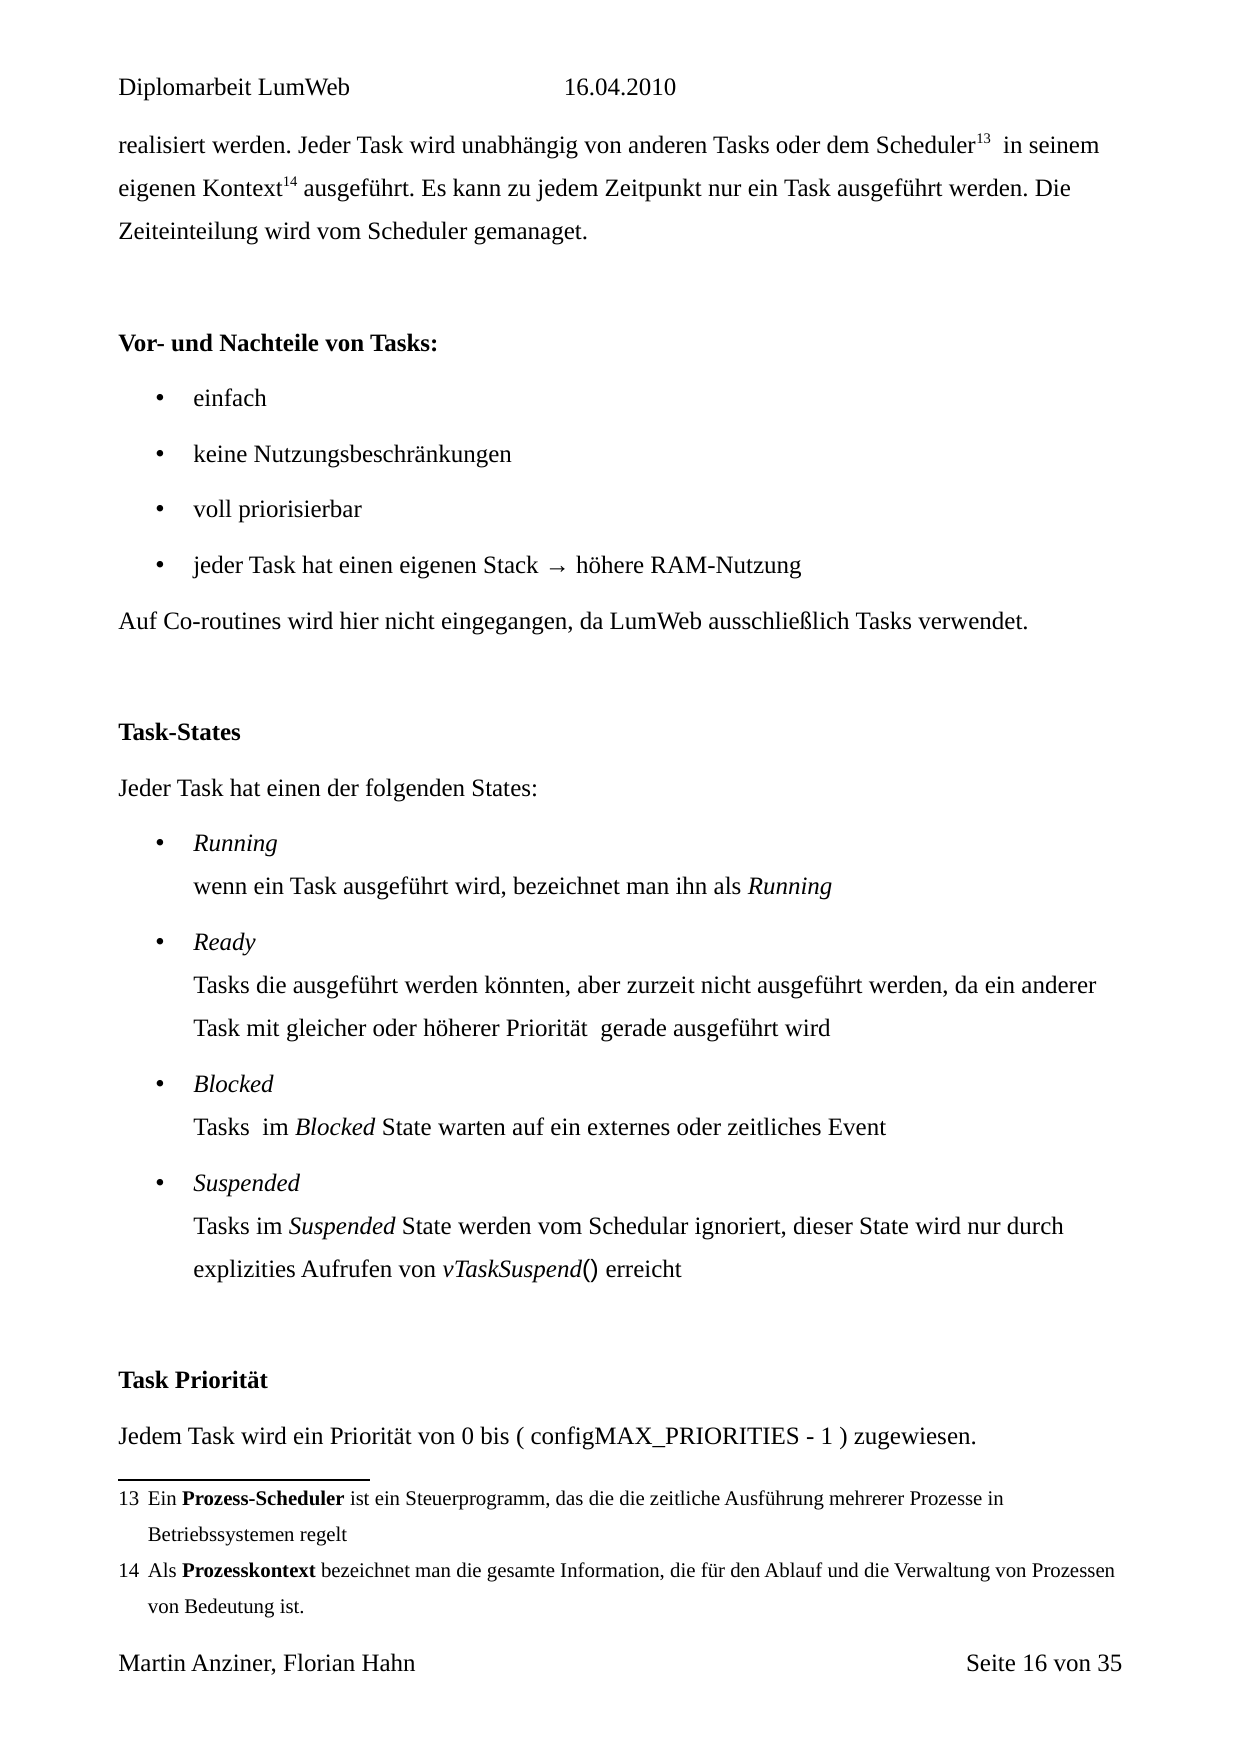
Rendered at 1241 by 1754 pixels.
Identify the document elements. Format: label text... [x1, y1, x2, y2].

text Task Priorität [118, 1365, 1122, 1394]
text Ein Prozess-Scheduler ist ein Steuerprogramm, das die die zeitliche Ausführung mehrerer Prozesse in Betriebssystemen regelt [118, 1486, 1122, 1546]
text Als Prozesskontext bezeichnet man die gesamte Information, die für den Ablauf und die Verwaltung von Prozessen von Bedeutung ist. [118, 1558, 1122, 1618]
text Auf Co-routines wird hier nicht eingegangen, da LumWeb ausschließlich Tasks verwendet. [118, 606, 1122, 634]
list einfach [156, 383, 1122, 412]
text Jeder Task hat einen der folgenden States: [118, 773, 1122, 801]
list Running wenn ein Task ausgeführt wird, bezeichnet man ihn als Running [156, 828, 1122, 900]
list voll priorisierbar [156, 494, 1122, 523]
text Vor- und Nachteile von Tasks: [118, 328, 1122, 356]
text Jedem Task wird ein Priorität von 0 bis ( configMAX_PRIORITIES - 1 ) zugewiesen. [118, 1421, 1122, 1449]
list Blocked Tasks im Blocked State warten auf ein externes oder zeitliches Event [156, 1069, 1122, 1141]
list keine Nutzungsbeschränkungen [156, 439, 1122, 468]
list jeder Task hat einen eigenen Stack → höhere RAM-Nutzung [156, 550, 1122, 579]
list Suspended Tasks im Suspended State werden vom Schedular ignoriert, dieser State wird nur durch explizities Aufrufen von vTaskSuspend() erreicht [156, 1168, 1122, 1283]
text Task-States [118, 717, 1122, 746]
list Ready Tasks die ausgeführt werden könnten, aber zurzeit nicht ausgeführt werden, da ein anderer Task mit gleicher oder höherer Priorität gerade ausgeführt wird [156, 927, 1122, 1042]
text realisiert werden. Jeder Task wird unabhängig von anderen Tasks oder dem Scheduler in seinem eigenen Kontext ausgeführt. Es kann zu jedem Zeitpunkt nur ein Task ausgeführt werden. Die Zeiteinteilung wird vom Scheduler gemanaget. [118, 130, 1122, 245]
